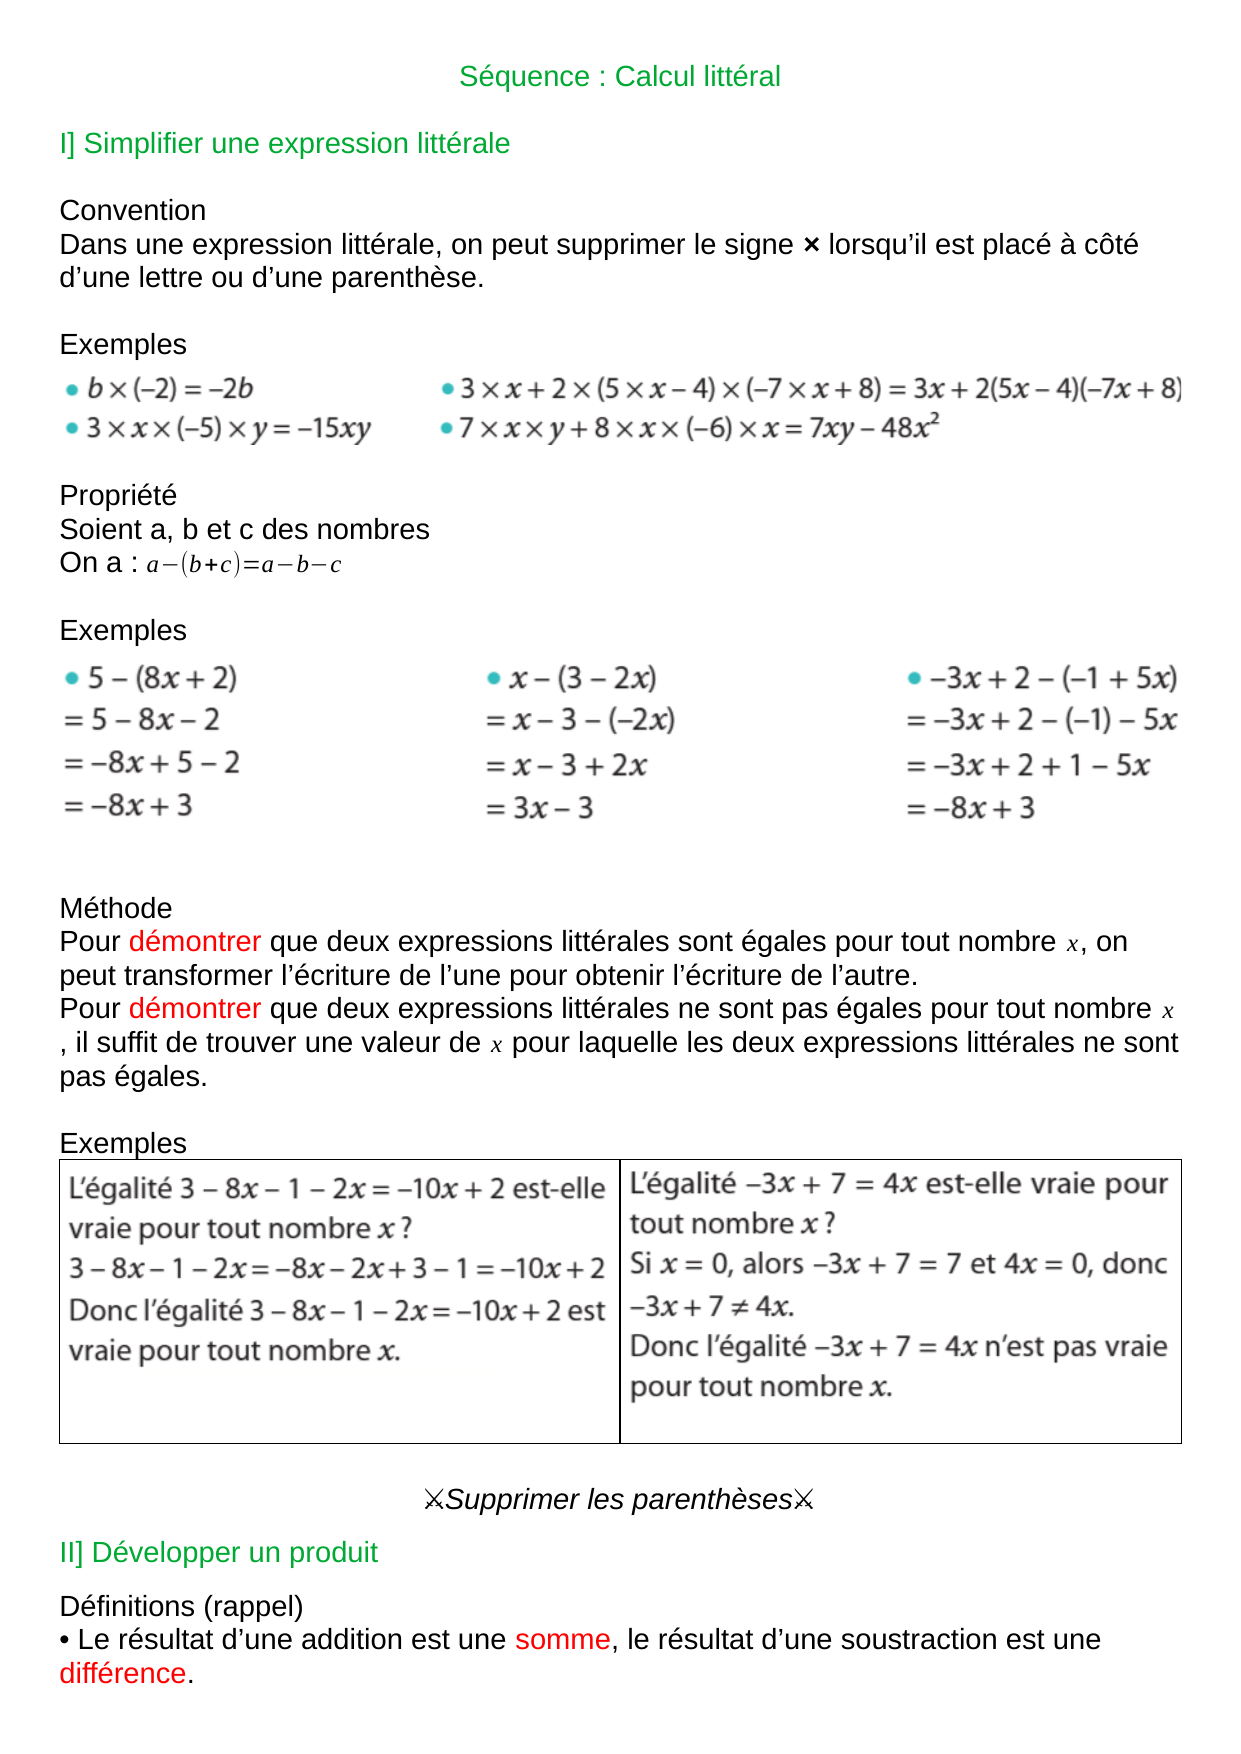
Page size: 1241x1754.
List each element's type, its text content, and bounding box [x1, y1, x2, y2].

text Pour démontrer que deux expressions littérales sont égales pour tout nombre , on peut transformer l’écriture de l’une pour obtenir l’écriture de l’autre. [59, 924, 1181, 991]
text ⚔️Supprimer les parenthèses⚔️ [59, 1444, 1181, 1516]
text Séquence : Calcul littéral [59, 59, 1181, 93]
picture [625, 1166, 1176, 1404]
text • Le résultat d’une addition est une somme, le résultat d’une soustraction est une différence. [59, 1622, 1181, 1689]
text Définitions (rappel) [59, 1588, 1181, 1622]
text Propriété [59, 478, 1181, 512]
table_header [60, 1160, 619, 1443]
text Dans une expression littérale, on peut supprimer le signe × lorsqu’il est placé à côté d’une lettre ou d’une parenthèse. [59, 227, 1181, 294]
text Exemples [59, 613, 1181, 647]
text II] Développer un produit [59, 1535, 1181, 1569]
picture [64, 1166, 615, 1372]
text Méthode [59, 891, 1181, 924]
text Soient a, b et c des nombres [59, 512, 1181, 545]
text On a : [59, 545, 1181, 580]
text Pour démontrer que deux expressions littérales ne sont pas égales pour tout nombre , il suffit de trouver une valeur de pour laquelle les deux expressions littérales ne sont pas égales. [59, 991, 1181, 1092]
table_header [621, 1160, 1181, 1443]
text Exemples [59, 327, 1181, 361]
text I] Simplifier une expression littérale [59, 126, 1181, 160]
picture [59, 369, 1182, 445]
picture [59, 658, 1182, 824]
text Exemples [59, 1126, 1181, 1159]
text Convention [59, 193, 1181, 227]
